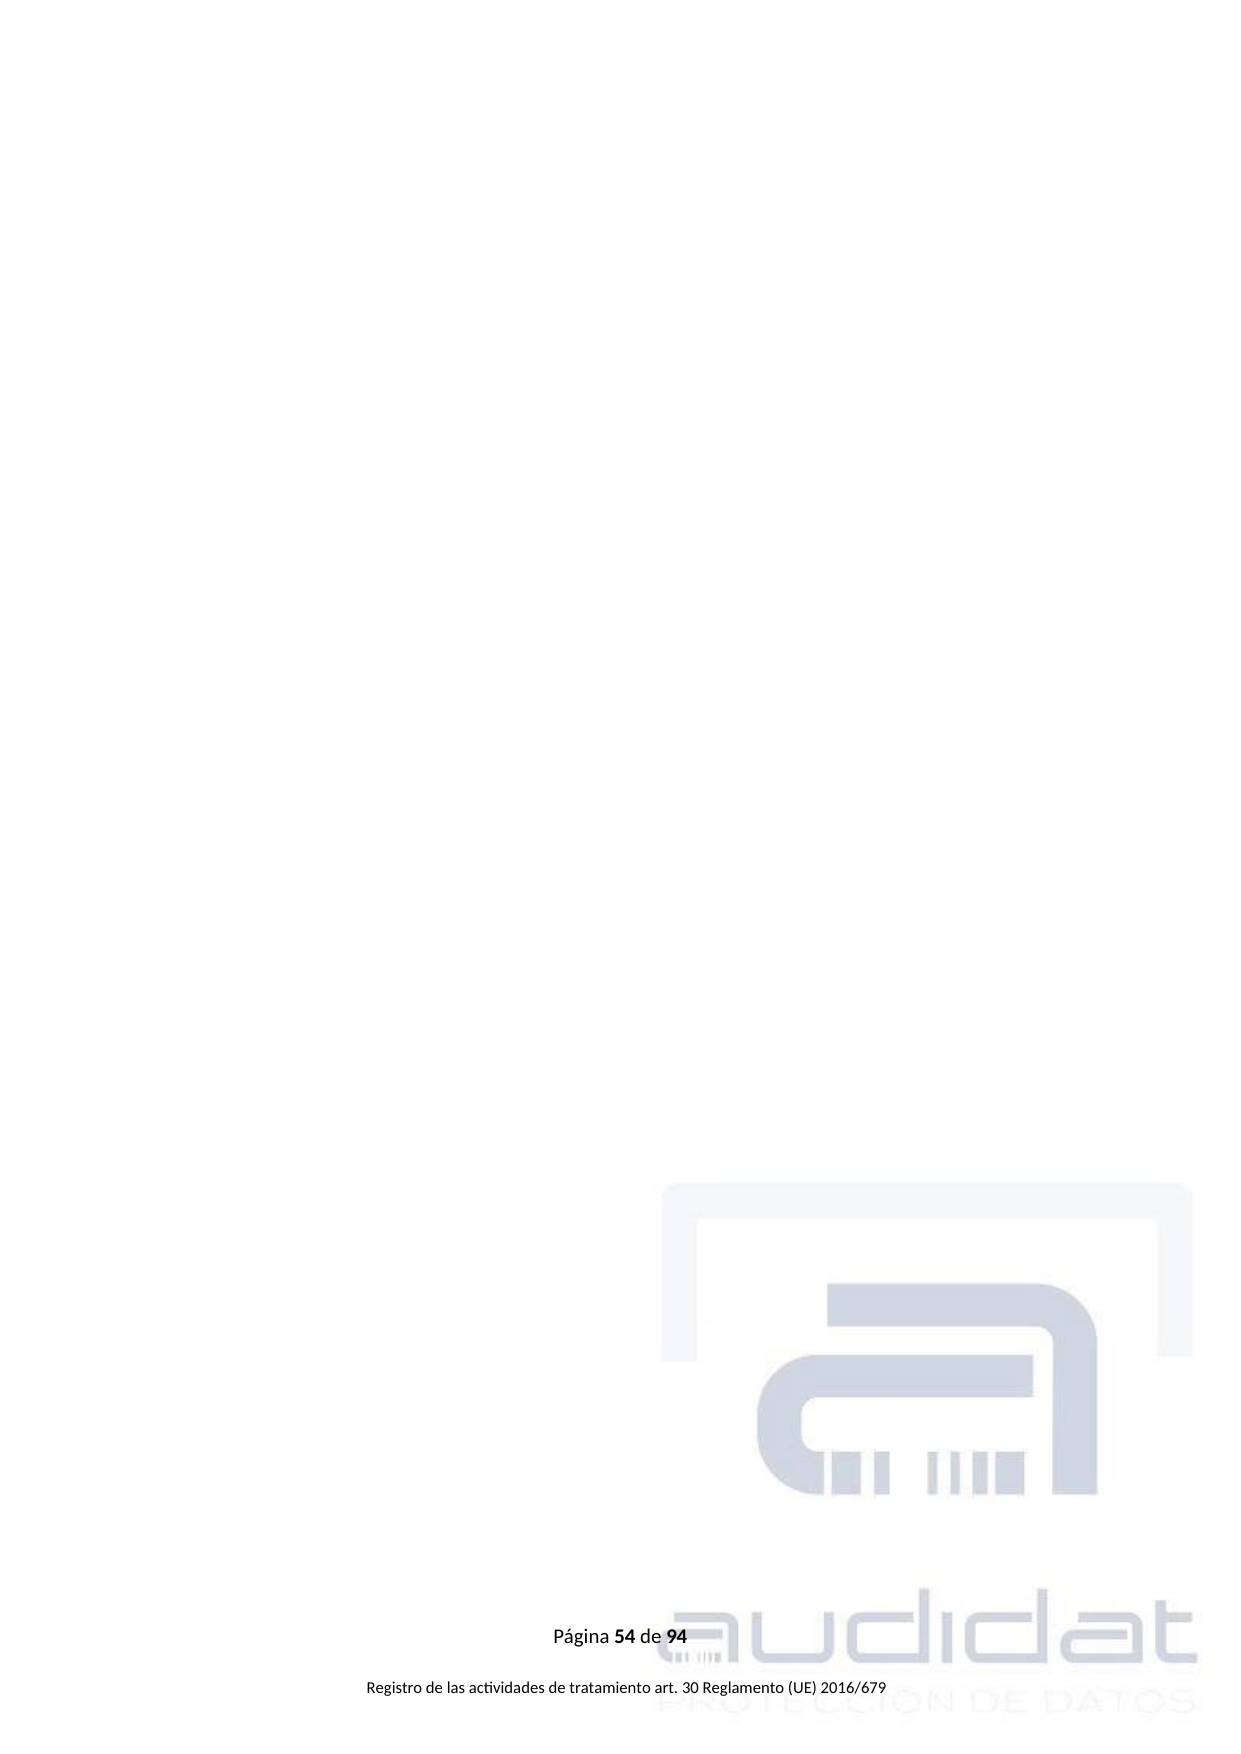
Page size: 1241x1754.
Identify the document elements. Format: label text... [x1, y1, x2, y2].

text Página 54 de 94 [177, 1624, 1063, 1649]
text Registro de las actividades de tratamiento art. 30 Reglamento (UE) 2016/679 [366, 1677, 1226, 1698]
picture [640, 1698, 1215, 1724]
picture [640, 1174, 1215, 1677]
